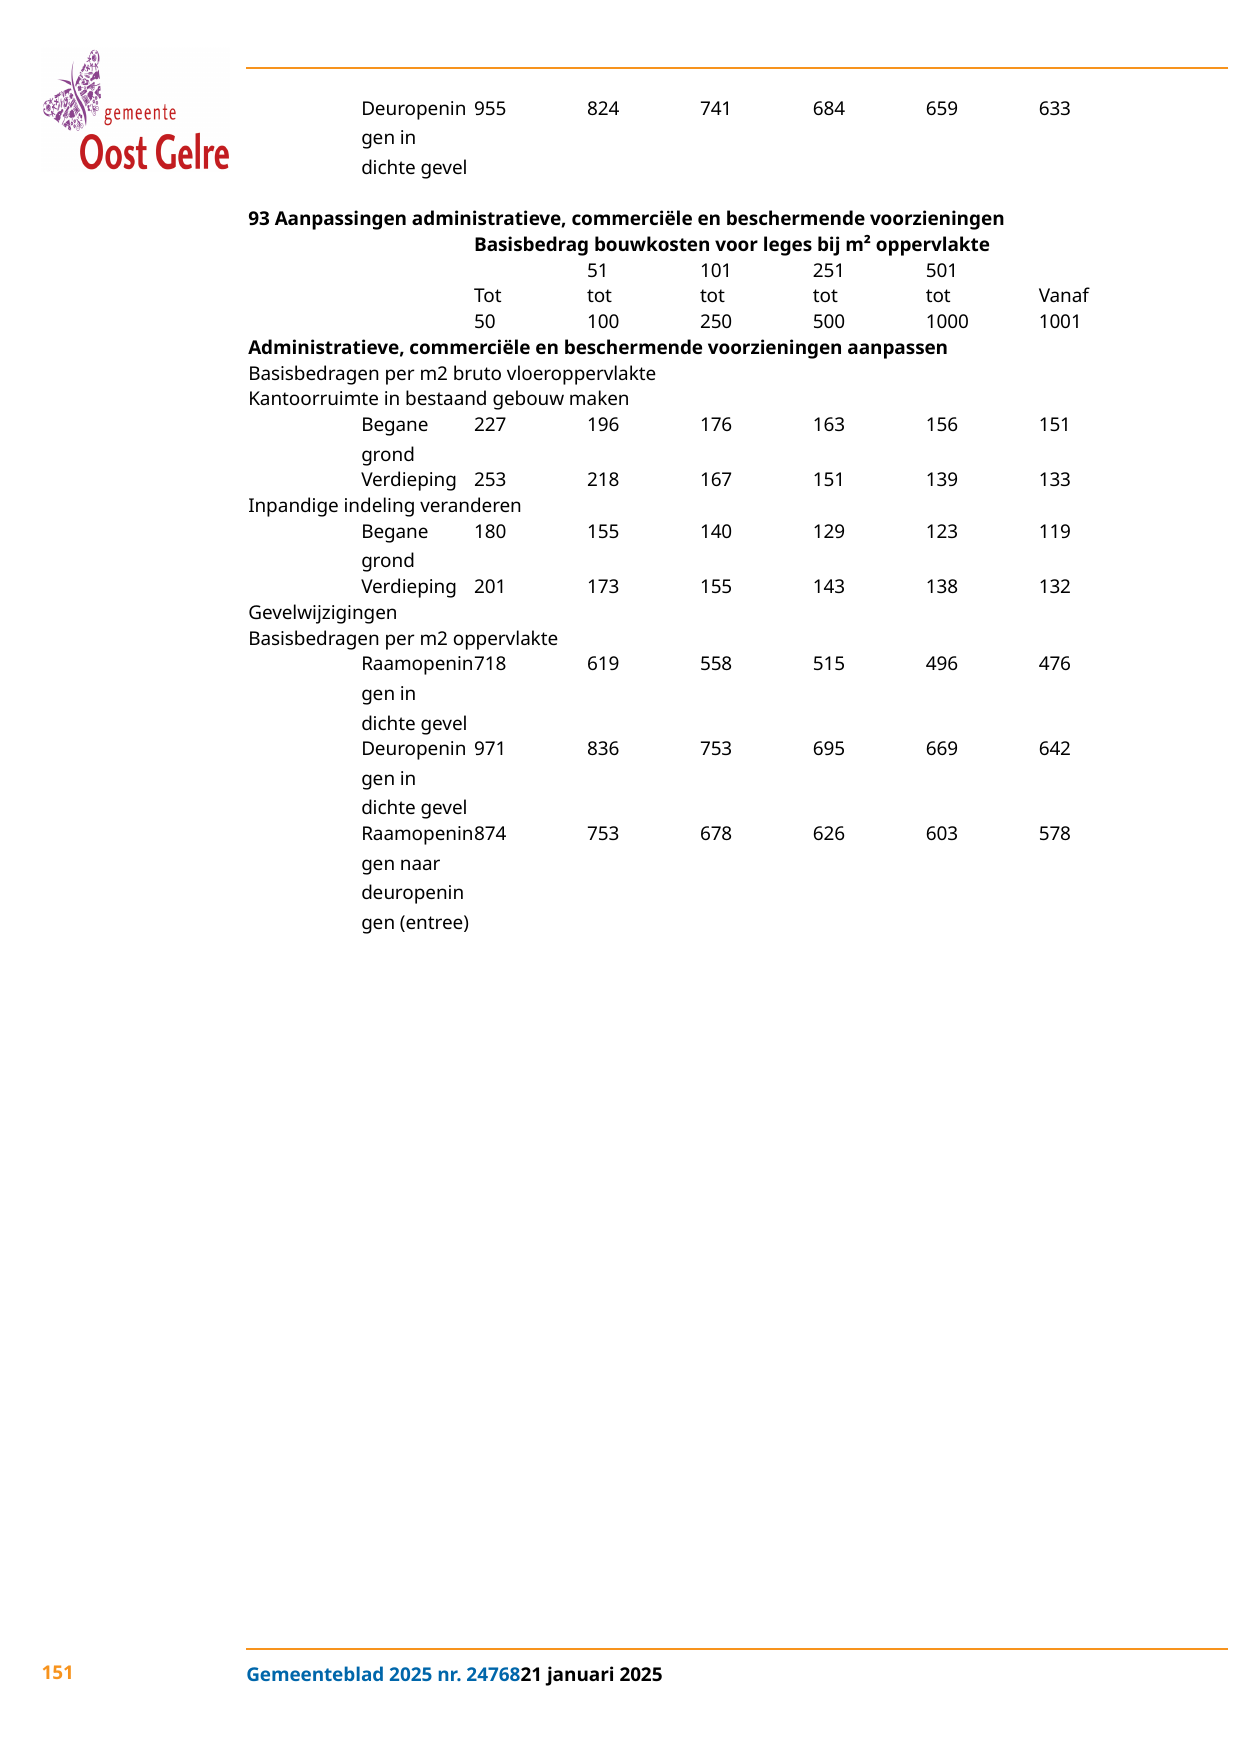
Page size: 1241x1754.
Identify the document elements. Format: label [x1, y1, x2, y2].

picture [41, 47, 231, 172]
